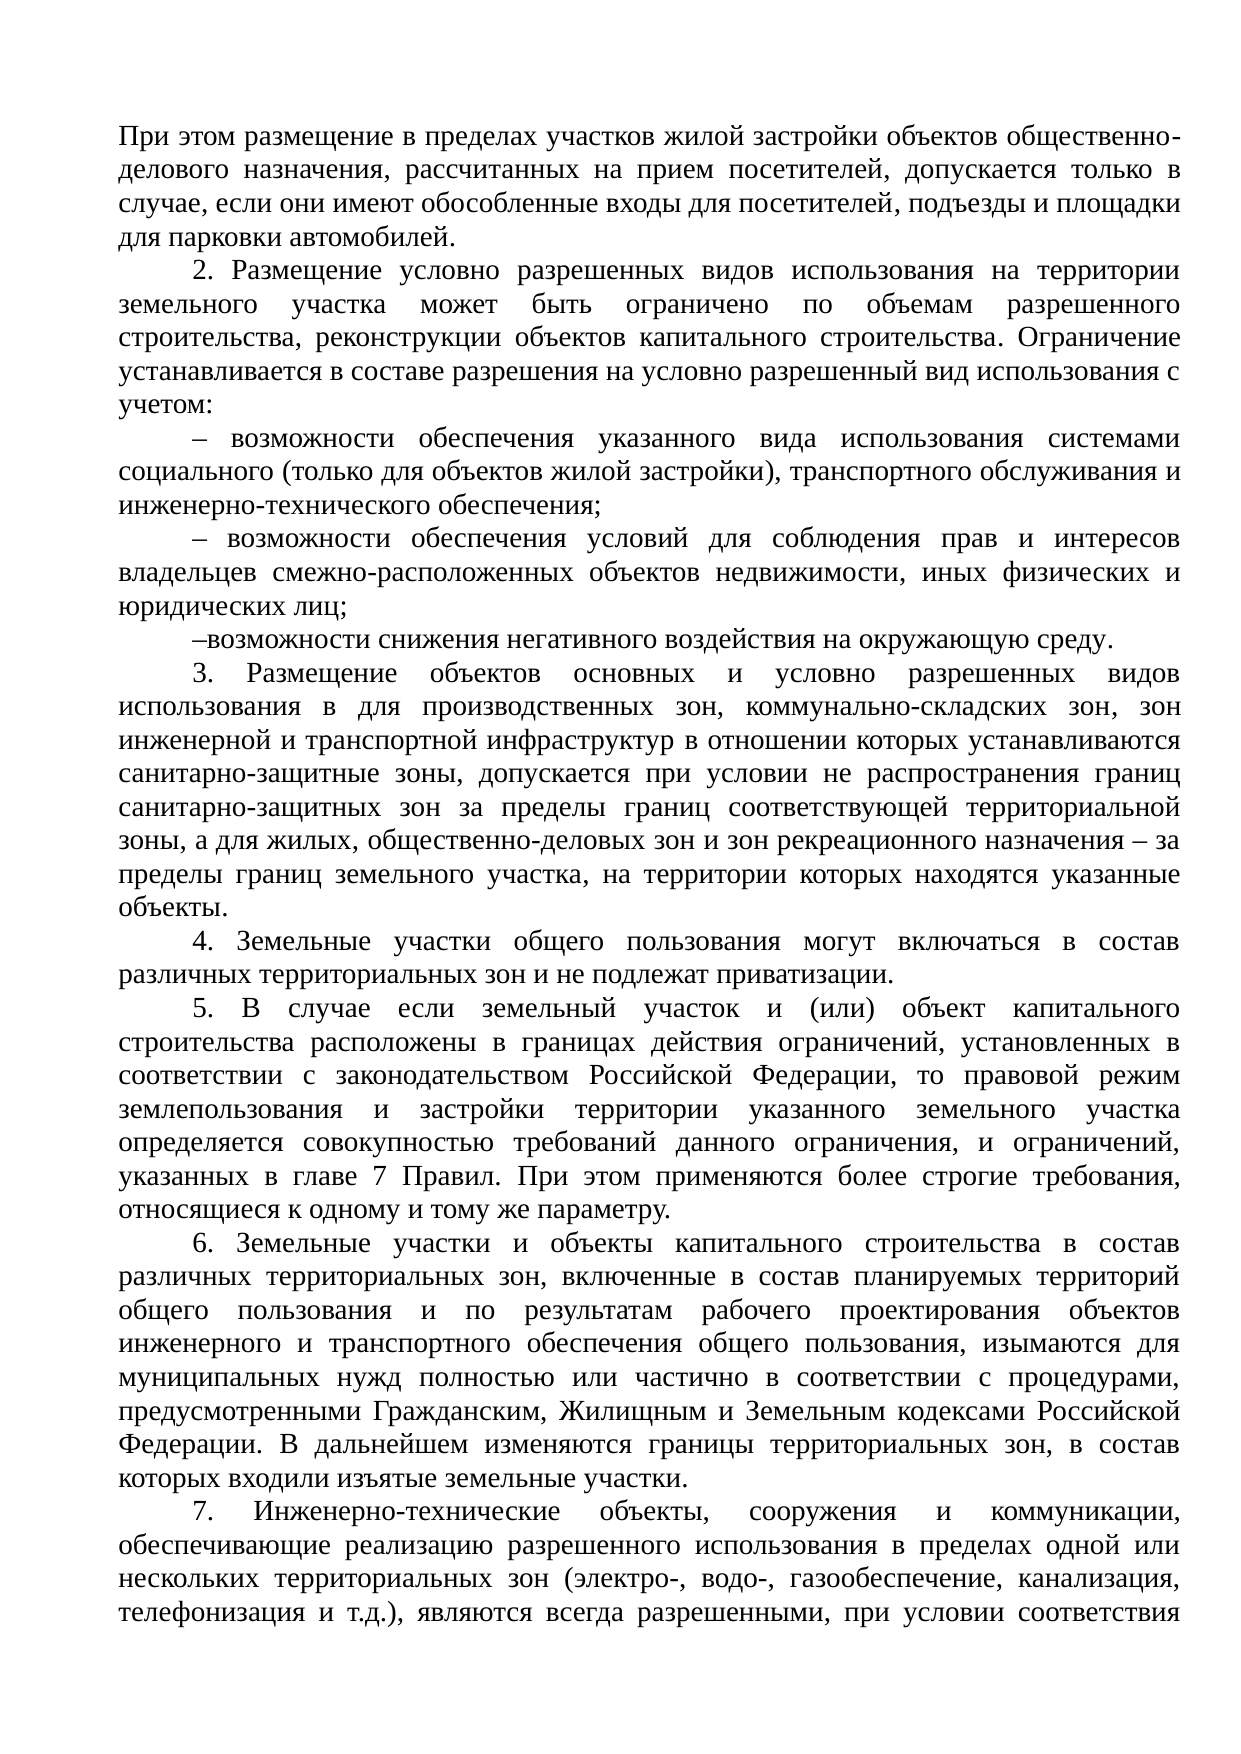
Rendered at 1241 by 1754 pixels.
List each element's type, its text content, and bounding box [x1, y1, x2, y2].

text 3. Размещение объектов основных и условно разрешенных видов использования в для производственных зон, коммунально-складских зон, зон инженерной и транспортной инфраструктур в отношении которых устанавливаются санитарно-защитные зоны, допускается при условии не распространения границ санитарно-защитных зон за пределы границ соответствующей территориальной зоны, а для жилых, общественно-деловых зон и зон рекреационного назначения – за пределы границ земельного участка, на территории которых находятся указанные объекты. [118, 655, 1181, 923]
text 5. В случае если земельный участок и (или) объект капитального строительства расположены в границах действия ограничений, установленных в соответствии с законодательством Российской Федерации, то правовой режим землепользования и застройки территории указанного земельного участка определяется совокупностью требований данного ограничения, и ограничений, указанных в главе 7 Правил. При этом применяются более строгие требования, относящиеся к одному и тому же параметру. [118, 990, 1181, 1225]
text – возможности обеспечения условий для соблюдения прав и интересов владельцев смежно-расположенных объектов недвижимости, иных физических и юридических лиц; [118, 521, 1181, 621]
text – возможности обеспечения указанного вида использования системами социального (только для объектов жилой застройки), транспортного обслуживания и инженерно-технического обеспечения; [118, 420, 1181, 521]
text 7. Инженерно-технические объекты, сооружения и коммуникации, обеспечивающие реализацию разрешенного использования в пределах одной или нескольких территориальных зон (электро-, водо-, газообеспечение, канализация, телефонизация и т.д.), являются всегда разрешенными, при условии соответствия [118, 1493, 1181, 1627]
text 2. Размещение условно разрешенных видов использования на территории земельного участка может быть ограничено по объемам разрешенного строительства, реконструкции объектов капитального строительства. Ограничение устанавливается в составе разрешения на условно разрешенный вид использования с учетом: [118, 252, 1181, 420]
text 4. Земельные участки общего пользования могут включаться в состав различных территориальных зон и не подлежат приватизации. [118, 923, 1181, 990]
text –возможности снижения негативного воздействия на окружающую среду. [118, 621, 1181, 655]
text При этом размещение в пределах участков жилой застройки объектов общественно-делового назначения, рассчитанных на прием посетителей, допускается только в случае, если они имеют обособленные входы для посетителей, подъезды и площадки для парковки автомобилей. [118, 118, 1181, 252]
text 6. Земельные участки и объекты капитального строительства в состав различных территориальных зон, включенные в состав планируемых территорий общего пользования и по результатам рабочего проектирования объектов инженерного и транспортного обеспечения общего пользования, изымаются для муниципальных нужд полностью или частично в соответствии с процедурами, предусмотренными Гражданским, Жилищным и Земельным кодексами Российской Федерации. В дальнейшем изменяются границы территориальных зон, в состав которых входили изъятые земельные участки. [118, 1225, 1181, 1493]
